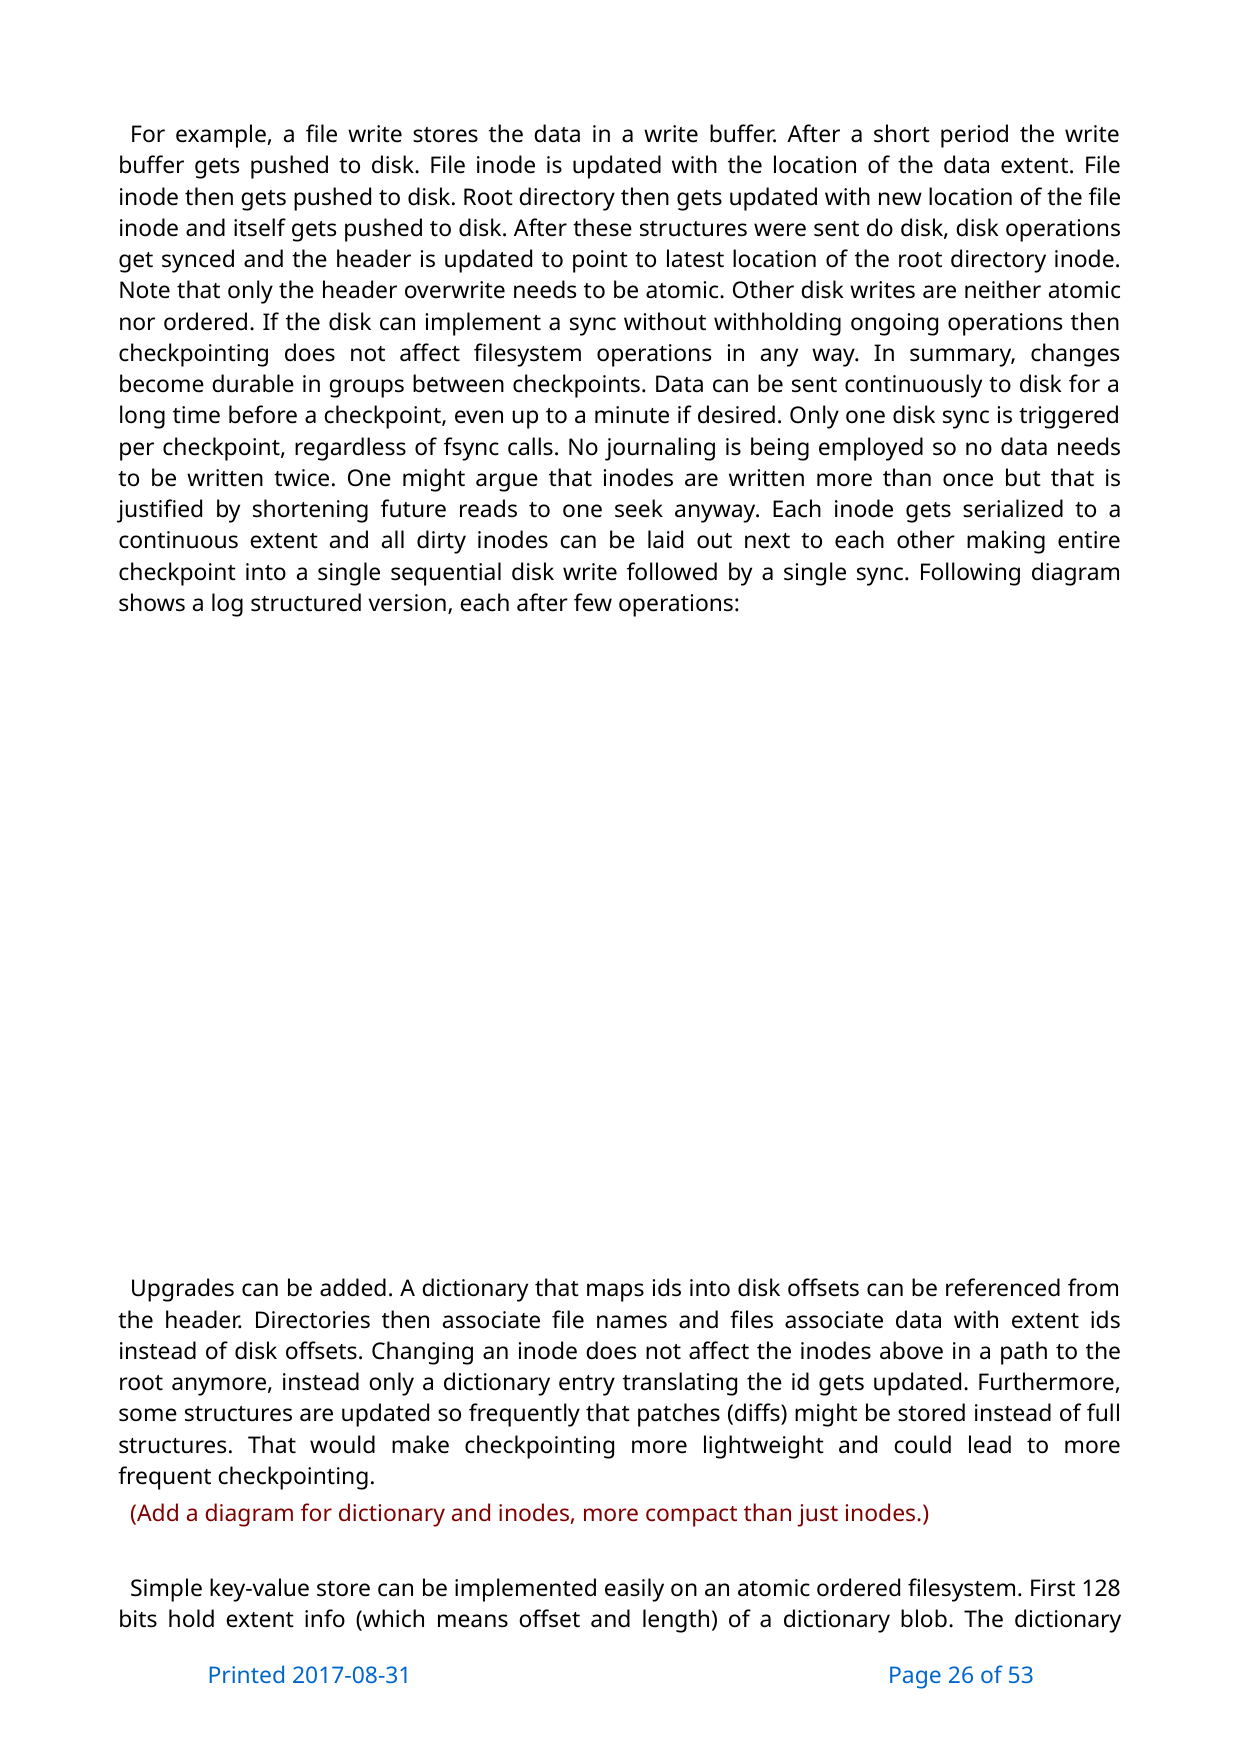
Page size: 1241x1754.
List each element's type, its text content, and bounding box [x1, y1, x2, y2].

text Simple key-value store can be implemented easily on an atomic ordered filesystem. First 128 bits hold extent info (which means offset and length) of a dictionary blob. The dictionary [118, 1571, 1122, 1634]
text (Add a diagram for dictionary and inodes, more compact than just inodes.) [118, 1497, 1122, 1528]
text For example, a file write stores the data in a write buffer. After a short period the write buffer gets pushed to disk. File inode is updated with the location of the data extent. File inode then gets pushed to disk. Root directory then gets updated with new location of the file inode and itself gets pushed to disk. After these structures were sent do disk, disk operations get synced and the header is updated to point to latest location of the root directory inode. Note that only the header overwrite needs to be atomic. Other disk writes are neither atomic nor ordered. If the disk can implement a sync without withholding ongoing operations then checkpointing does not affect filesystem operations in any way. In summary, changes become durable in groups between checkpoints. Data can be sent continuously to disk for a long time before a checkpoint, even up to a minute if desired. Only one disk sync is triggered per checkpoint, regardless of fsync calls. No journaling is being employed so no data needs to be written twice. One might argue that inodes are written more than once but that is justified by shortening future reads to one seek anyway. Each inode gets serialized to a continuous extent and all dirty inodes can be laid out next to each other making entire checkpoint into a single sequential disk write followed by a single sync. Following diagram shows a log structured version, each after few operations: [118, 118, 1122, 618]
text Upgrades can be added. A dictionary that maps ids into disk offsets can be referenced from the header. Directories then associate file names and files associate data with extent ids instead of disk offsets. Changing an inode does not affect the inodes above in a path to the root anymore, instead only a dictionary entry translating the id gets updated. Furthermore, some structures are updated so frequently that patches (diffs) might be stored instead of full structures. That would make checkpointing more lightweight and could lead to more frequent checkpointing. [118, 1272, 1122, 1491]
